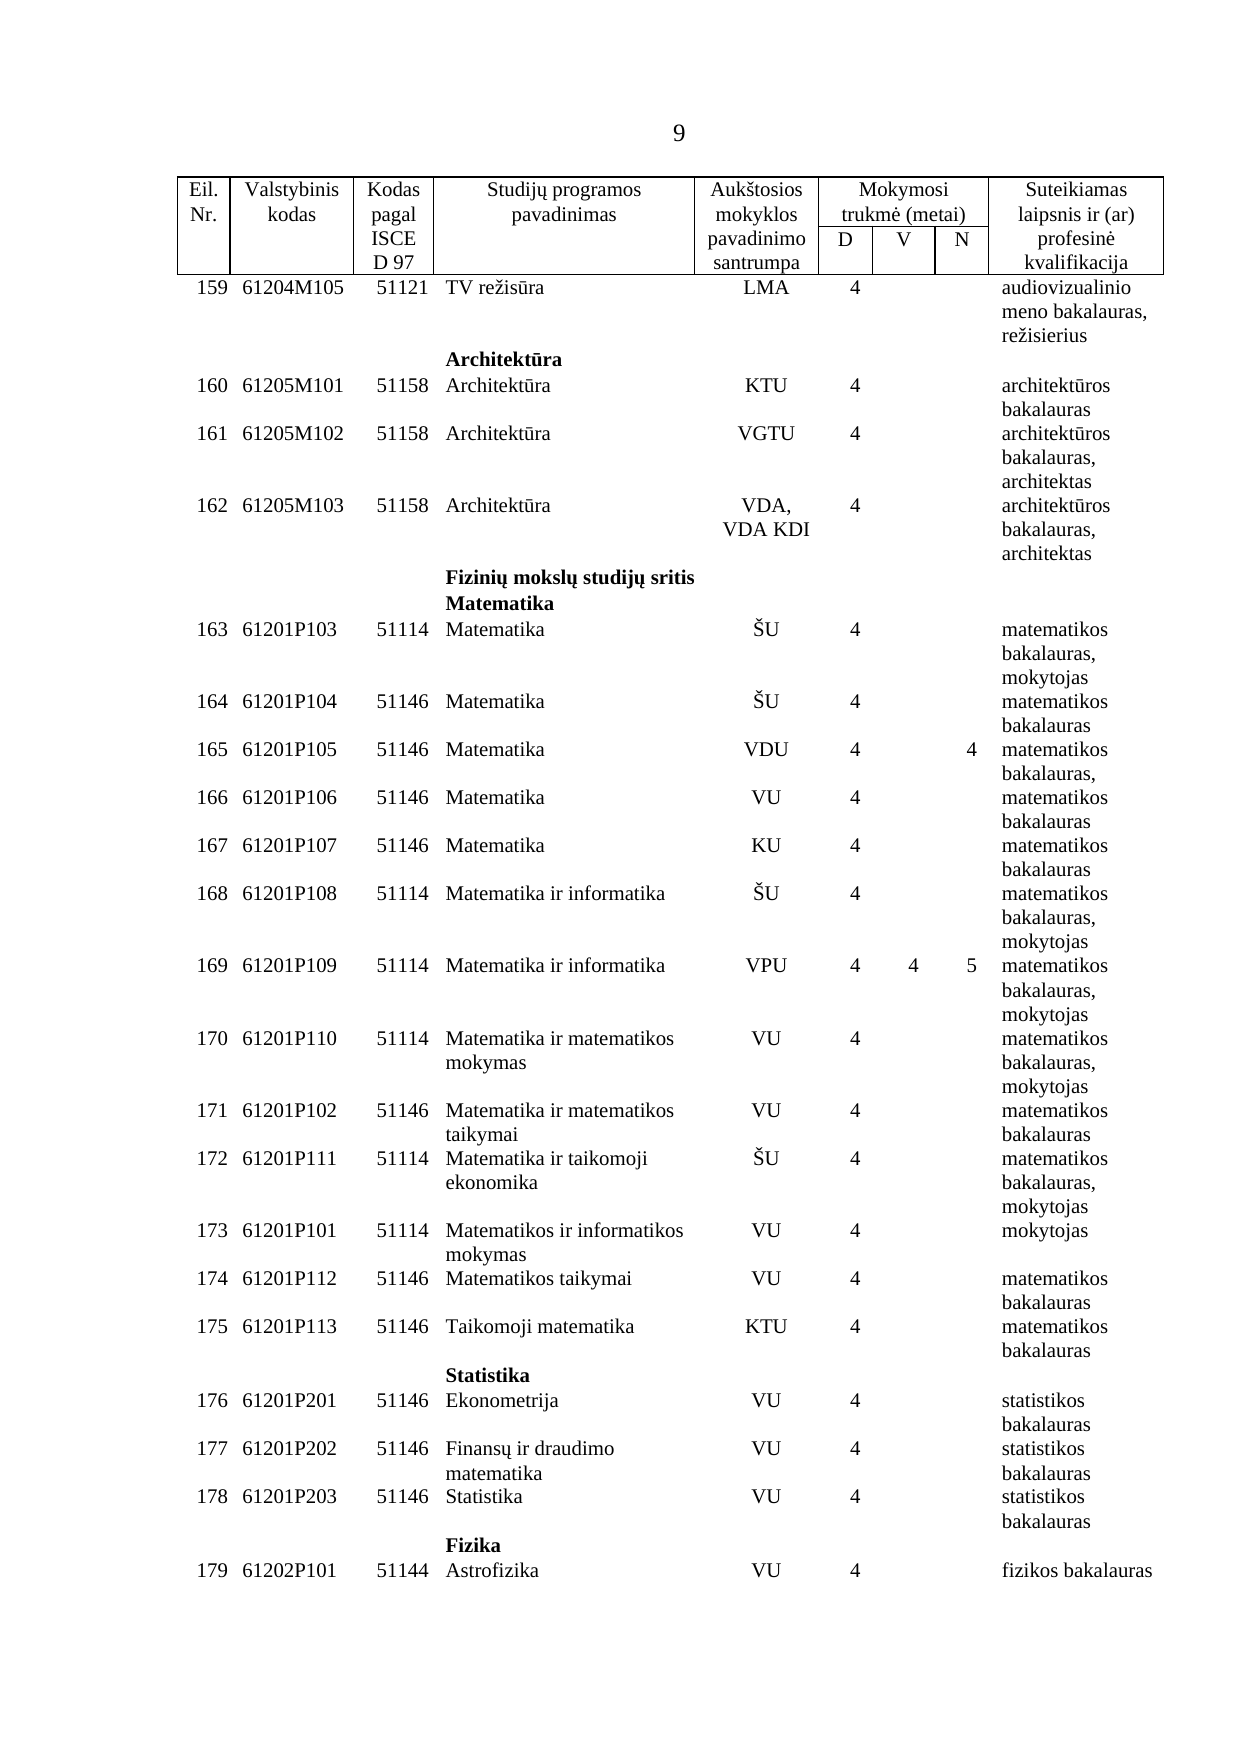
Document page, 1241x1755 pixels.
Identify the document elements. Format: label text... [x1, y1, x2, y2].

table_cell [177, 833, 185, 881]
table_cell [945, 1098, 998, 1146]
table_cell 4 [828, 1388, 882, 1436]
table_cell [882, 591, 945, 617]
table_cell ŠU [704, 689, 828, 737]
table_cell matematikos bakalauras [999, 833, 1181, 881]
table_cell KTU [704, 1314, 828, 1362]
table_cell [239, 1533, 362, 1558]
table_cell 51121 [363, 275, 442, 347]
table_cell [239, 1363, 362, 1388]
table_cell 51146 [363, 1314, 442, 1362]
table_cell 51146 [363, 833, 442, 881]
table_cell Matematikos taikymai [442, 1266, 704, 1314]
table_cell 4 [945, 737, 998, 785]
table_cell 51146 [363, 737, 442, 785]
table_cell 51114 [363, 954, 442, 1026]
table_cell 166 [185, 785, 239, 833]
table_cell 162 [185, 493, 239, 565]
table_cell [177, 1098, 185, 1146]
table_cell [945, 421, 998, 493]
table_cell [177, 275, 185, 347]
table_cell LMA [704, 275, 828, 347]
table_cell ŠU [704, 617, 828, 689]
table_cell Taikomoji matematika [442, 1314, 704, 1362]
table_cell matematikos bakalauras [999, 1098, 1181, 1146]
table_cell [882, 1146, 945, 1218]
table_cell [239, 347, 362, 373]
table_cell [177, 1558, 185, 1584]
table_cell 174 [185, 1266, 239, 1314]
table_cell 61201P112 [239, 1266, 362, 1314]
table_cell 61201P101 [239, 1218, 362, 1266]
table_cell [882, 565, 945, 591]
table_cell [882, 785, 945, 833]
table_cell [177, 617, 185, 689]
table_cell Matematika [442, 591, 704, 617]
table_cell 61201P103 [239, 617, 362, 689]
table_cell 51146 [363, 1388, 442, 1436]
table_cell [363, 1363, 442, 1388]
table_cell 172 [185, 1146, 239, 1218]
table_cell [999, 591, 1181, 617]
table_cell 4 [828, 1558, 882, 1584]
table_cell VU [704, 1485, 828, 1533]
table_cell Matematika ir matematikos mokymas [442, 1026, 704, 1098]
table_cell 5 [945, 954, 998, 1026]
table_header [1164, 176, 1181, 226]
table_cell [828, 347, 882, 373]
table_cell matematikos bakalauras [999, 689, 1181, 737]
table_cell [231, 226, 353, 274]
table_cell [945, 1218, 998, 1266]
table_cell matematikos bakalauras, mokytojas [999, 617, 1181, 689]
table_cell 4 [828, 373, 882, 421]
table_cell [945, 275, 998, 347]
table_cell [704, 591, 828, 617]
table_cell [363, 591, 442, 617]
table_cell Architektūra [442, 347, 704, 373]
table_cell 61201P104 [239, 689, 362, 737]
table_cell 4 [828, 617, 882, 689]
table_cell Ekonometrija [442, 1388, 704, 1436]
table_cell 61205M102 [239, 421, 362, 493]
table_cell mokytojas [999, 1218, 1181, 1266]
table_cell [945, 1026, 998, 1098]
table_cell 4 [828, 1485, 882, 1533]
table_cell [177, 565, 185, 591]
table_header Aukštosios mokyklos pavadinimo santrumpa [695, 178, 818, 274]
table_cell [177, 421, 185, 493]
table_cell [177, 785, 185, 833]
table_cell 177 [185, 1436, 239, 1484]
table_cell [828, 565, 882, 591]
table_cell VGTU [704, 421, 828, 493]
table_header Suteikiamas laipsnis ir (ar) profesinė kvalifikacija [989, 178, 1163, 274]
table_cell VPU [704, 954, 828, 1026]
table_header Studijų programos pavadinimas [434, 178, 694, 274]
table_cell 179 [185, 1558, 239, 1584]
table_cell VDA, VDA KDI [704, 493, 828, 565]
table_cell Statistika [442, 1485, 704, 1533]
table_cell 4 [828, 1146, 882, 1218]
table_cell [704, 347, 828, 373]
table_header Kodas pagal ISCED 97 [354, 178, 433, 274]
table_cell Matematika [442, 617, 704, 689]
table_cell [999, 1363, 1181, 1388]
table_cell [999, 565, 1181, 591]
table_cell [177, 373, 185, 421]
table_cell [999, 1533, 1181, 1558]
table_cell 61201P106 [239, 785, 362, 833]
table_cell 167 [185, 833, 239, 881]
table_cell Matematika ir informatika [442, 954, 704, 1026]
table_cell [177, 591, 185, 617]
table_cell Matematikos ir informatikos mokymas [442, 1218, 704, 1266]
table_cell 4 [828, 737, 882, 785]
table_cell Finansų ir draudimo matematika [442, 1436, 704, 1484]
table_cell [177, 1485, 185, 1533]
table_cell Astrofizika [442, 1558, 704, 1584]
table_cell [185, 1533, 239, 1558]
table_cell architektūros bakalauras, architektas [999, 421, 1181, 493]
table_cell 51114 [363, 617, 442, 689]
table_cell Architektūra [442, 421, 704, 493]
table_cell [363, 1533, 442, 1558]
table_cell 168 [185, 881, 239, 953]
table_cell [177, 954, 185, 1026]
table_cell [177, 1146, 185, 1218]
table_cell TV režisūra [442, 275, 704, 347]
table_cell [945, 689, 998, 737]
table_cell 61201P110 [239, 1026, 362, 1098]
table_cell [177, 737, 185, 785]
table_cell 4 [828, 275, 882, 347]
table_cell [945, 493, 998, 565]
table_header Valstybinis kodas [231, 178, 353, 226]
table_cell Fizika [442, 1533, 704, 1558]
table_cell 51158 [363, 493, 442, 565]
table_cell 4 [828, 421, 882, 493]
table_cell [185, 347, 239, 373]
table_cell 61205M103 [239, 493, 362, 565]
table_cell 4 [828, 1098, 882, 1146]
table_cell Matematika ir informatika [442, 881, 704, 953]
table_cell [882, 689, 945, 737]
table_cell [882, 347, 945, 373]
table_cell [177, 1026, 185, 1098]
table_cell 4 [882, 954, 945, 1026]
table_cell [945, 565, 998, 591]
table_cell [945, 1533, 998, 1558]
table_cell 61201P113 [239, 1314, 362, 1362]
table_cell 61204M105 [239, 275, 362, 347]
table_cell [363, 347, 442, 373]
table_cell 61201P202 [239, 1436, 362, 1484]
table_cell 61205M101 [239, 373, 362, 421]
table_cell VU [704, 1266, 828, 1314]
table_cell 51146 [363, 1485, 442, 1533]
table_cell [882, 1314, 945, 1362]
table_cell Matematika [442, 737, 704, 785]
table_cell 171 [185, 1098, 239, 1146]
table_cell ŠU [704, 1146, 828, 1218]
table_cell 176 [185, 1388, 239, 1436]
table_cell [882, 1388, 945, 1436]
table_cell [882, 881, 945, 953]
table_cell Matematika ir taikomoji ekonomika [442, 1146, 704, 1218]
table_cell [945, 1558, 998, 1584]
table_cell statistikos bakalauras [999, 1388, 1181, 1436]
table_cell [185, 1363, 239, 1388]
table_cell VU [704, 1558, 828, 1584]
table_cell architektūros bakalauras, architektas [999, 493, 1181, 565]
table_cell [999, 347, 1181, 373]
table_cell 51114 [363, 881, 442, 953]
table_cell VU [704, 785, 828, 833]
table_cell Matematika [442, 689, 704, 737]
table_cell N [936, 227, 988, 274]
table_cell [945, 833, 998, 881]
table_cell Fizinių mokslų studijų sritis [442, 565, 704, 591]
table_cell [1164, 226, 1181, 274]
table_cell [882, 421, 945, 493]
table_cell VDU [704, 737, 828, 785]
table_cell 61201P111 [239, 1146, 362, 1218]
table_cell [945, 1314, 998, 1362]
table_cell 4 [828, 1314, 882, 1362]
table_cell [945, 617, 998, 689]
table_cell [945, 373, 998, 421]
table_cell fizikos bakalauras [999, 1558, 1181, 1584]
table_cell Architektūra [442, 373, 704, 421]
table_cell 4 [828, 1026, 882, 1098]
table_cell 51158 [363, 421, 442, 493]
table_cell Architektūra [442, 493, 704, 565]
table_cell KTU [704, 373, 828, 421]
table_cell [177, 881, 185, 953]
table_cell 178 [185, 1485, 239, 1533]
table_cell 51114 [363, 1146, 442, 1218]
table_cell [177, 347, 185, 373]
table_cell [704, 1533, 828, 1558]
table_cell [239, 565, 362, 591]
table_cell 51146 [363, 1266, 442, 1314]
table_cell 4 [828, 493, 882, 565]
table_cell VU [704, 1098, 828, 1146]
table_cell [177, 1314, 185, 1362]
table_cell matematikos bakalauras [999, 1314, 1181, 1362]
table_cell 51146 [363, 1098, 442, 1146]
table_cell 4 [828, 785, 882, 833]
table_cell [882, 275, 945, 347]
table_cell [177, 1533, 185, 1558]
table_cell 51146 [363, 1436, 442, 1484]
table_cell [945, 1436, 998, 1484]
table_cell 51146 [363, 689, 442, 737]
table_cell 4 [828, 1266, 882, 1314]
table_cell [882, 1558, 945, 1584]
table_cell 160 [185, 373, 239, 421]
table_cell [882, 1266, 945, 1314]
table_cell Statistika [442, 1363, 704, 1388]
table_cell statistikos bakalauras [999, 1436, 1181, 1484]
table_cell 61201P105 [239, 737, 362, 785]
table_cell [945, 591, 998, 617]
table_cell matematikos bakalauras [999, 785, 1181, 833]
table_cell 4 [828, 881, 882, 953]
table_cell 61201P203 [239, 1485, 362, 1533]
table_cell matematikos bakalauras, mokytojas [999, 954, 1181, 1026]
table_cell 159 [185, 275, 239, 347]
table_cell 51114 [363, 1026, 442, 1098]
table_cell matematikos bakalauras [999, 1266, 1181, 1314]
table_cell VU [704, 1218, 828, 1266]
table_cell D [819, 227, 872, 274]
table_cell [185, 565, 239, 591]
table_cell 61201P102 [239, 1098, 362, 1146]
table_cell [177, 1436, 185, 1484]
table_cell 51114 [363, 1218, 442, 1266]
table_cell 51146 [363, 785, 442, 833]
table_cell 4 [828, 689, 882, 737]
table_cell [945, 785, 998, 833]
table_cell [239, 591, 362, 617]
table_cell 51144 [363, 1558, 442, 1584]
table_cell [945, 1266, 998, 1314]
table_cell VU [704, 1026, 828, 1098]
table_cell matematikos bakalauras, [999, 737, 1181, 785]
table_cell [704, 565, 828, 591]
table_cell 163 [185, 617, 239, 689]
table_cell Matematika [442, 833, 704, 881]
table_cell [177, 1218, 185, 1266]
table_cell [945, 1146, 998, 1218]
table_cell Matematika [442, 785, 704, 833]
table_header Eil. Nr. [178, 178, 229, 274]
table_cell 61201P201 [239, 1388, 362, 1436]
table_cell VU [704, 1436, 828, 1484]
table_cell [363, 565, 442, 591]
table_cell [882, 617, 945, 689]
table_cell 161 [185, 421, 239, 493]
table_cell [945, 1388, 998, 1436]
table_cell 4 [828, 833, 882, 881]
table_cell 169 [185, 954, 239, 1026]
table_cell 165 [185, 737, 239, 785]
table_cell [945, 1363, 998, 1388]
table_cell 61201P108 [239, 881, 362, 953]
table_cell 173 [185, 1218, 239, 1266]
table_cell [177, 689, 185, 737]
table_cell [882, 1485, 945, 1533]
table_cell 4 [828, 954, 882, 1026]
table_cell 61201P107 [239, 833, 362, 881]
table_cell architektūros bakalauras [999, 373, 1181, 421]
table_cell [945, 347, 998, 373]
table_cell [828, 1533, 882, 1558]
table_cell 170 [185, 1026, 239, 1098]
table_cell [177, 1266, 185, 1314]
table_cell matematikos bakalauras, mokytojas [999, 1146, 1181, 1218]
table_cell 4 [828, 1218, 882, 1266]
table_header Mokymosi trukmė (metai) [819, 178, 988, 226]
table_cell V [873, 227, 934, 274]
table_cell [177, 1388, 185, 1436]
table_cell [882, 833, 945, 881]
table_cell [185, 591, 239, 617]
table_cell 61202P101 [239, 1558, 362, 1584]
table_cell 175 [185, 1314, 239, 1362]
table_cell [882, 1436, 945, 1484]
table_cell [882, 1218, 945, 1266]
table_cell [882, 737, 945, 785]
table_cell [945, 881, 998, 953]
table_cell 164 [185, 689, 239, 737]
table_cell [882, 1026, 945, 1098]
table_cell 61201P109 [239, 954, 362, 1026]
table_cell Matematika ir matematikos taikymai [442, 1098, 704, 1146]
table_cell [828, 1363, 882, 1388]
table_cell [945, 1485, 998, 1533]
table_cell [828, 591, 882, 617]
table_cell [882, 1098, 945, 1146]
table_cell [882, 1533, 945, 1558]
table_cell statistikos bakalauras [999, 1485, 1181, 1533]
table_cell [882, 493, 945, 565]
table_cell [704, 1363, 828, 1388]
table_cell 4 [828, 1436, 882, 1484]
table_cell [177, 1363, 185, 1388]
table_cell [882, 373, 945, 421]
table_cell [177, 493, 185, 565]
table_cell audiovizualinio meno bakalauras, režisierius [999, 274, 1181, 347]
table_cell matematikos bakalauras, mokytojas [999, 1026, 1181, 1098]
table_cell VU [704, 1388, 828, 1436]
table_cell matematikos bakalauras, mokytojas [999, 881, 1181, 953]
table_cell KU [704, 833, 828, 881]
table_cell [882, 1363, 945, 1388]
table_cell 51158 [363, 373, 442, 421]
table_cell ŠU [704, 881, 828, 953]
